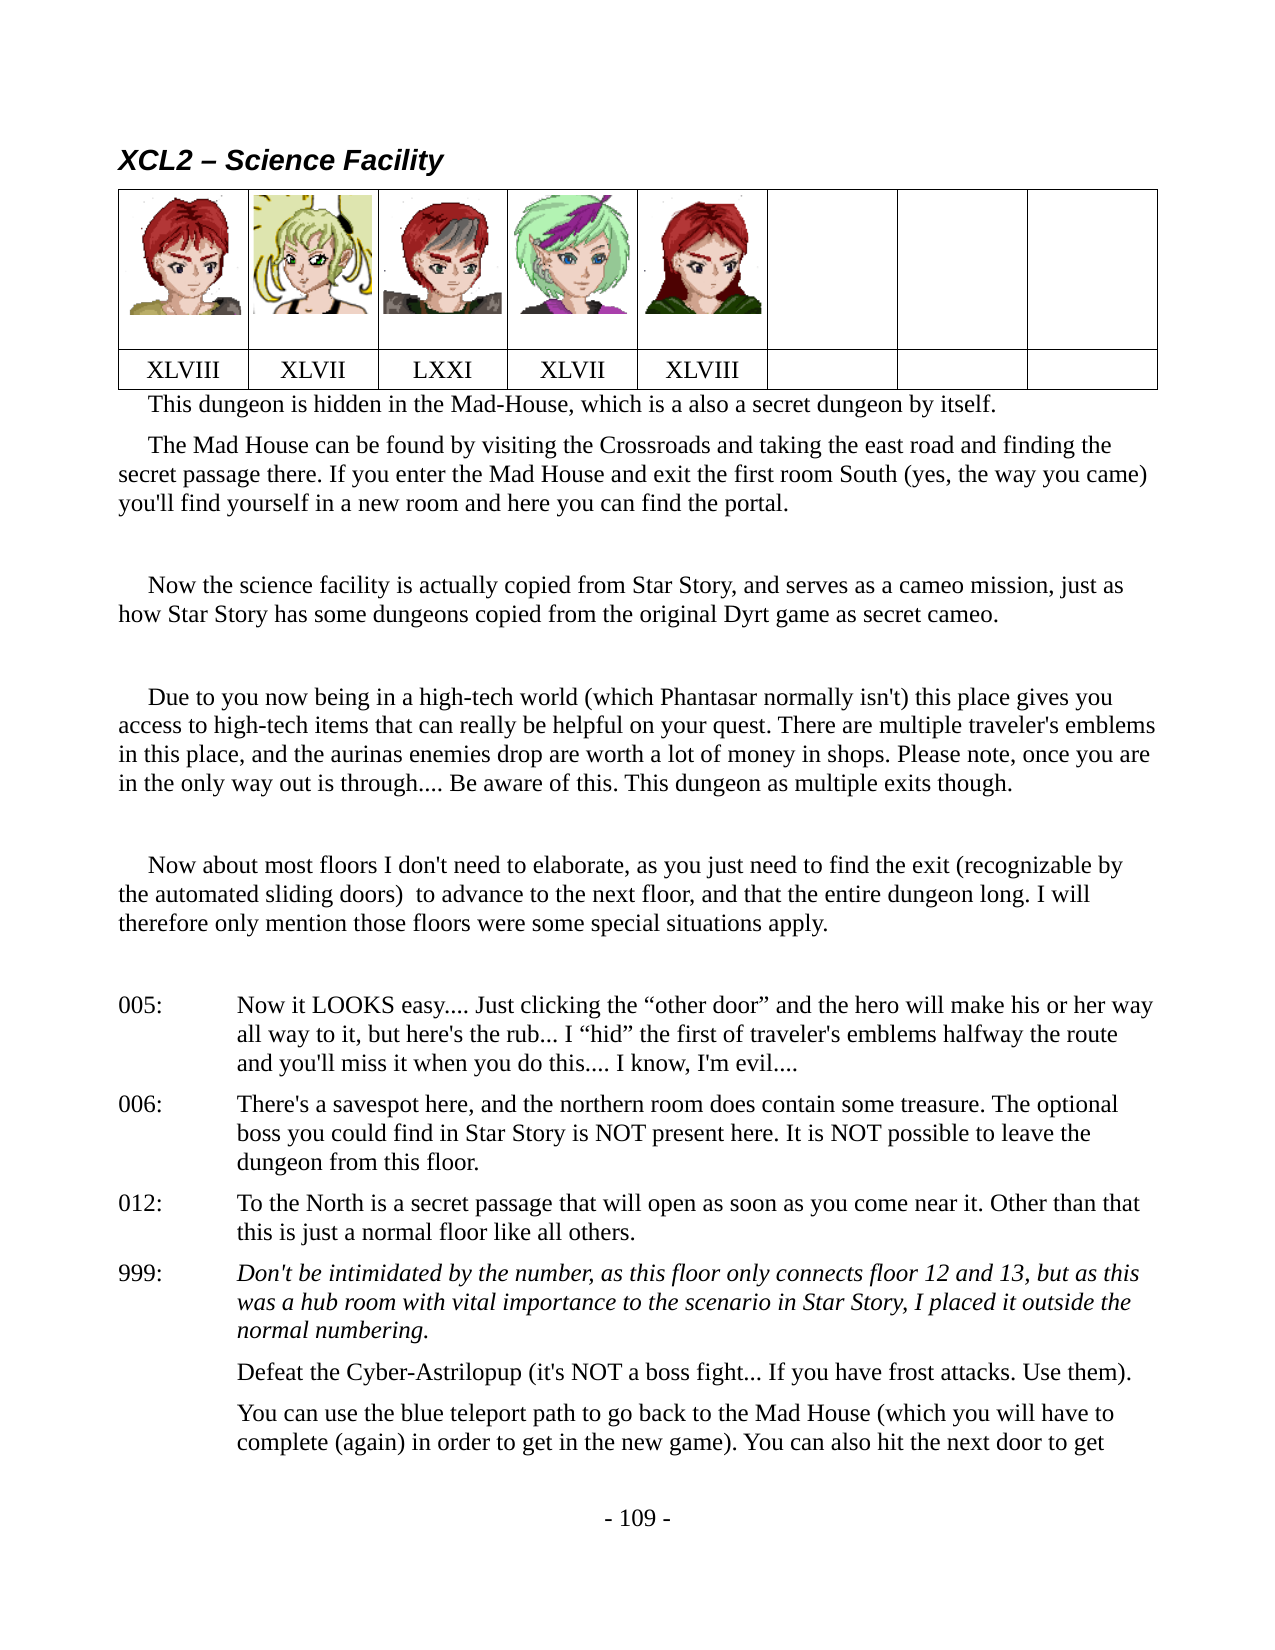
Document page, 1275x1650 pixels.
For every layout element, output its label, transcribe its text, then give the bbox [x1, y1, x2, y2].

table_cell XLVII [249, 350, 378, 389]
table_cell [898, 350, 1027, 389]
text 999: Don't be intimidated by the number, as this floor only connects floor 12 and 13, but as this was a hub room with vital importance to the scenario in Star Story, I placed it outside the normal numbering. [118, 1258, 1157, 1344]
text Now the science facility is actually copied from Star Story, and serves as a cameo mission, just as how Star Story has some dungeons copied from the original Dyrt game as secret cameo. [118, 571, 1157, 628]
subtitle XCL2 – Science Facility [118, 143, 1157, 177]
table_cell LXXI [379, 350, 507, 389]
picture [124, 195, 242, 315]
table_cell XLVIII [638, 350, 767, 389]
text Defeat the Cyber-Astrilopup (it's NOT a boss fight... If you have frost attacks. Use them). [118, 1357, 1157, 1386]
table_header [898, 190, 1027, 349]
text 005: Now it LOOKS easy.... Just clicking the “other door” and the hero will make his or her way all way to it, but here's the rub... I “hid” the first of traveler's emblems halfway the route and you'll miss it when you do this.... I know, I'm evil.... [118, 991, 1157, 1077]
text 006: There's a savespot here, and the northern room does contain some treasure. The optional boss you could find in Star Story is NOT present here. It is NOT possible to leave the dungeon from this floor. [118, 1089, 1157, 1176]
picture [643, 195, 762, 314]
table_cell [1028, 350, 1157, 389]
text Now about most floors I don't need to elaborate, as you just need to find the exit (recognizable by the automated sliding doors) to advance to the next floor, and that the entire dungeon long. I will therefore only mention those floors were some special situations apply. [118, 851, 1157, 937]
text Due to you now being in a high-tech world (which Phantasar normally isn't) this place gives you access to high-tech items that can really be helpful on your quest. There are multiple traveler's emblems in this place, and the aurinas enemies drop are worth a lot of money in shops. Please note, once you are in the only way out is through.... Be aware of this. This dungeon as multiple exits though. [118, 682, 1157, 797]
table_header [508, 190, 637, 349]
table_cell [768, 350, 897, 389]
table_header [768, 190, 897, 349]
picture [383, 195, 502, 314]
table_header [249, 190, 378, 349]
text This dungeon is hidden in the Mad-House, which is a also a secret dungeon by itself. [118, 390, 1157, 418]
table_cell XLVIII [119, 350, 248, 389]
table_header [638, 190, 767, 313]
table_header [1028, 190, 1157, 349]
text 012: To the North is a secret passage that will open as soon as you come near it. Other than that this is just a normal floor like all others. [118, 1188, 1157, 1246]
text You can use the blue teleport path to go back to the Mad House (which you will have to complete (again) in order to get in the new game). You can also hit the next door to get [118, 1398, 1157, 1456]
table_header [119, 315, 248, 349]
table_cell XLVII [508, 350, 637, 389]
table_header [119, 190, 248, 314]
picture [253, 195, 372, 314]
picture [513, 195, 632, 314]
table_header [379, 190, 507, 349]
table_header [638, 314, 767, 349]
text The Mad House can be found by visiting the Crossroads and taking the east road and finding the secret passage there. If you enter the Mad House and exit the first room South (yes, the way you came) you'll find yourself in a new room and here you can find the portal. [118, 431, 1157, 517]
